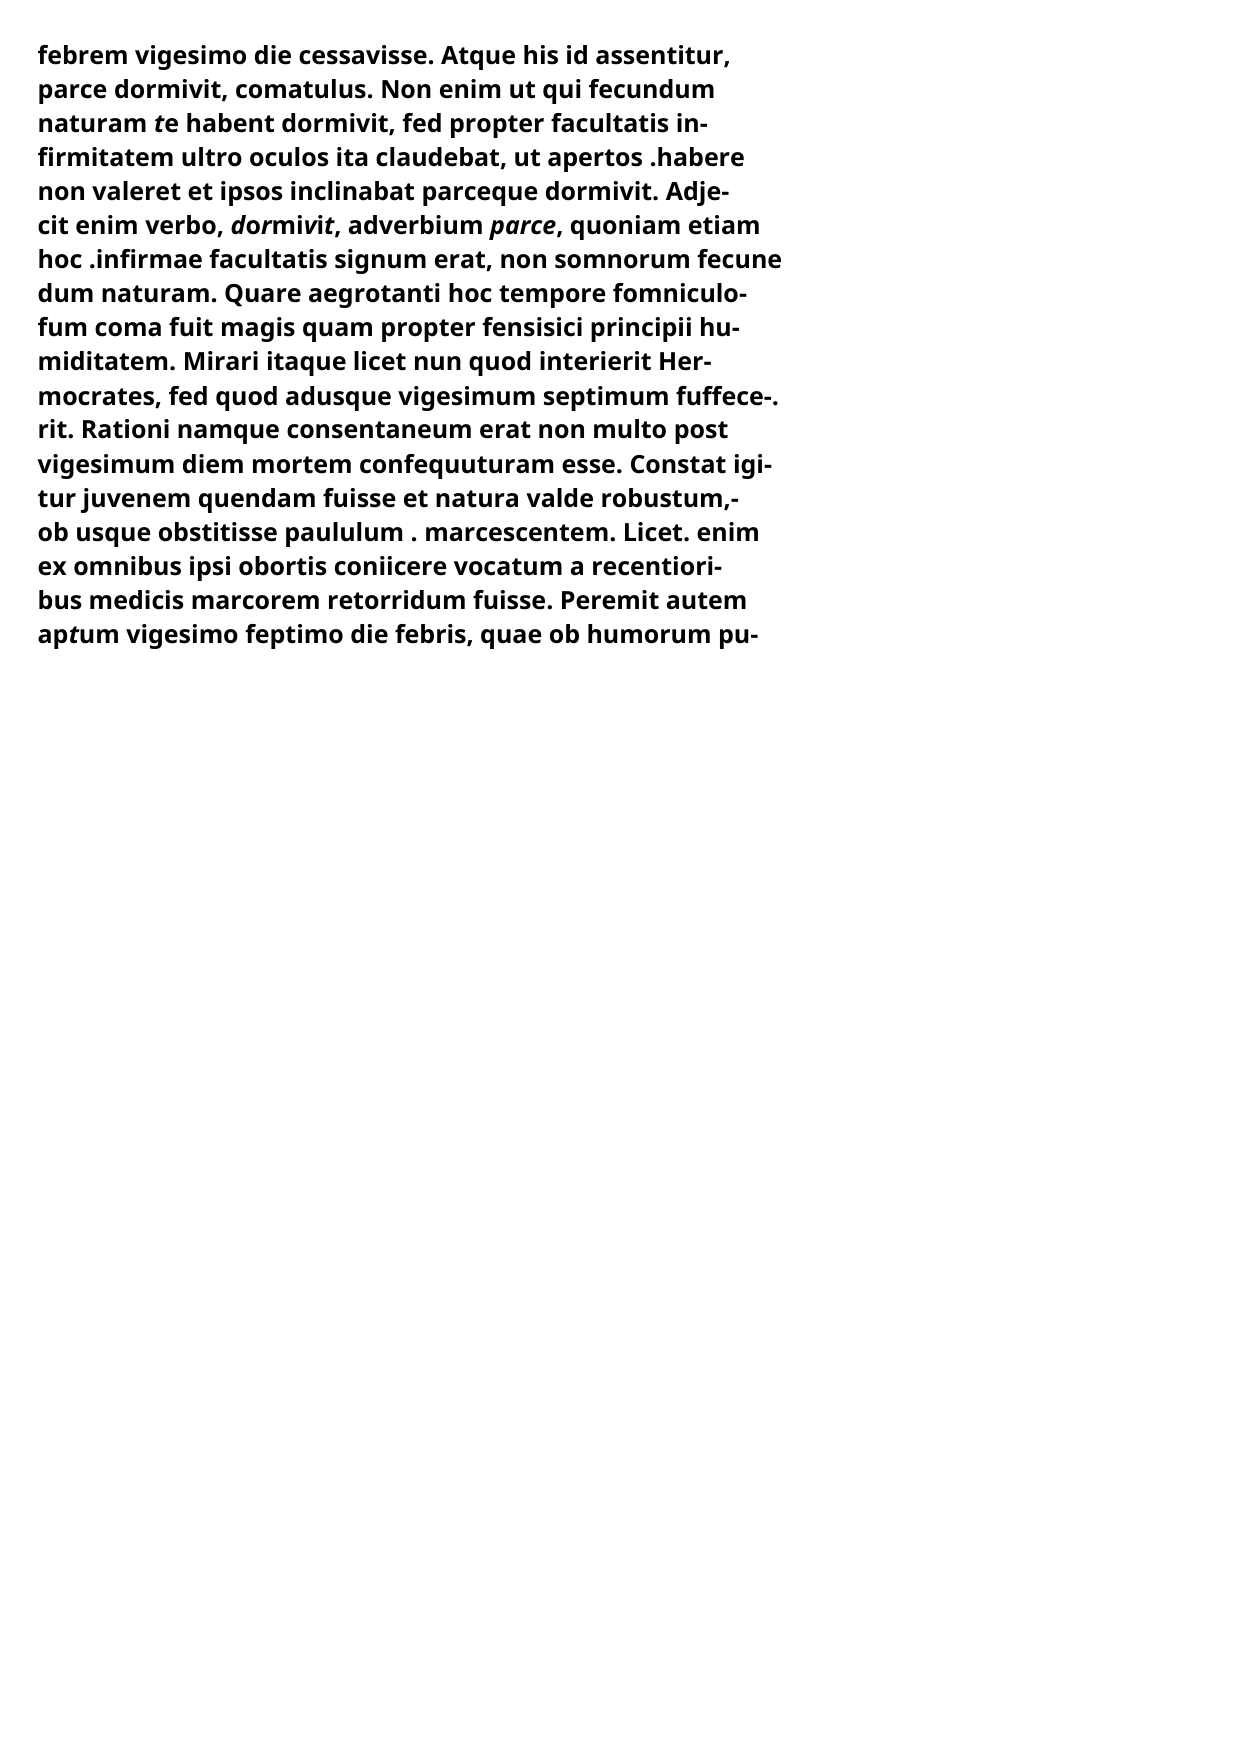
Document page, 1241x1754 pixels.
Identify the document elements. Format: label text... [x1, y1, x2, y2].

text febrem vigesimo die cessavisse. Atque his id assentitur, parce dormivit, comatulus. Non enim ut qui fecundum naturam te habent dormivit, fed propter facultatis in- firmitatem ultro oculos ita claudebat, ut apertos .habere non valeret et ipsos inclinabat parceque dormivit. Adje- cit enim verbo, dormivit, adverbium parce, quoniam etiam hoc .infirmae facultatis signum erat, non somnorum fecune dum naturam. Quare aegrotanti hoc tempore fomniculo- fum coma fuit magis quam propter fensisici principii hu- miditatem. Mirari itaque licet nun quod interierit Her- mocrates, fed quod adusque vigesimum septimum fuffece-. rit. Rationi namque consentaneum erat non multo post vigesimum diem mortem confequuturam esse. Constat igi- tur juvenem quendam fuisse et natura valde robustum,- ob usque obstitisse paululum . marcescentem. Licet. enim ex omnibus ipsi obortis coniicere vocatum a recentiori- bus medicis marcorem retorridum fuisse. Peremit autem aptum vigesimo feptimo die febris, quae ob humorum pu- [37, 37, 1203, 651]
